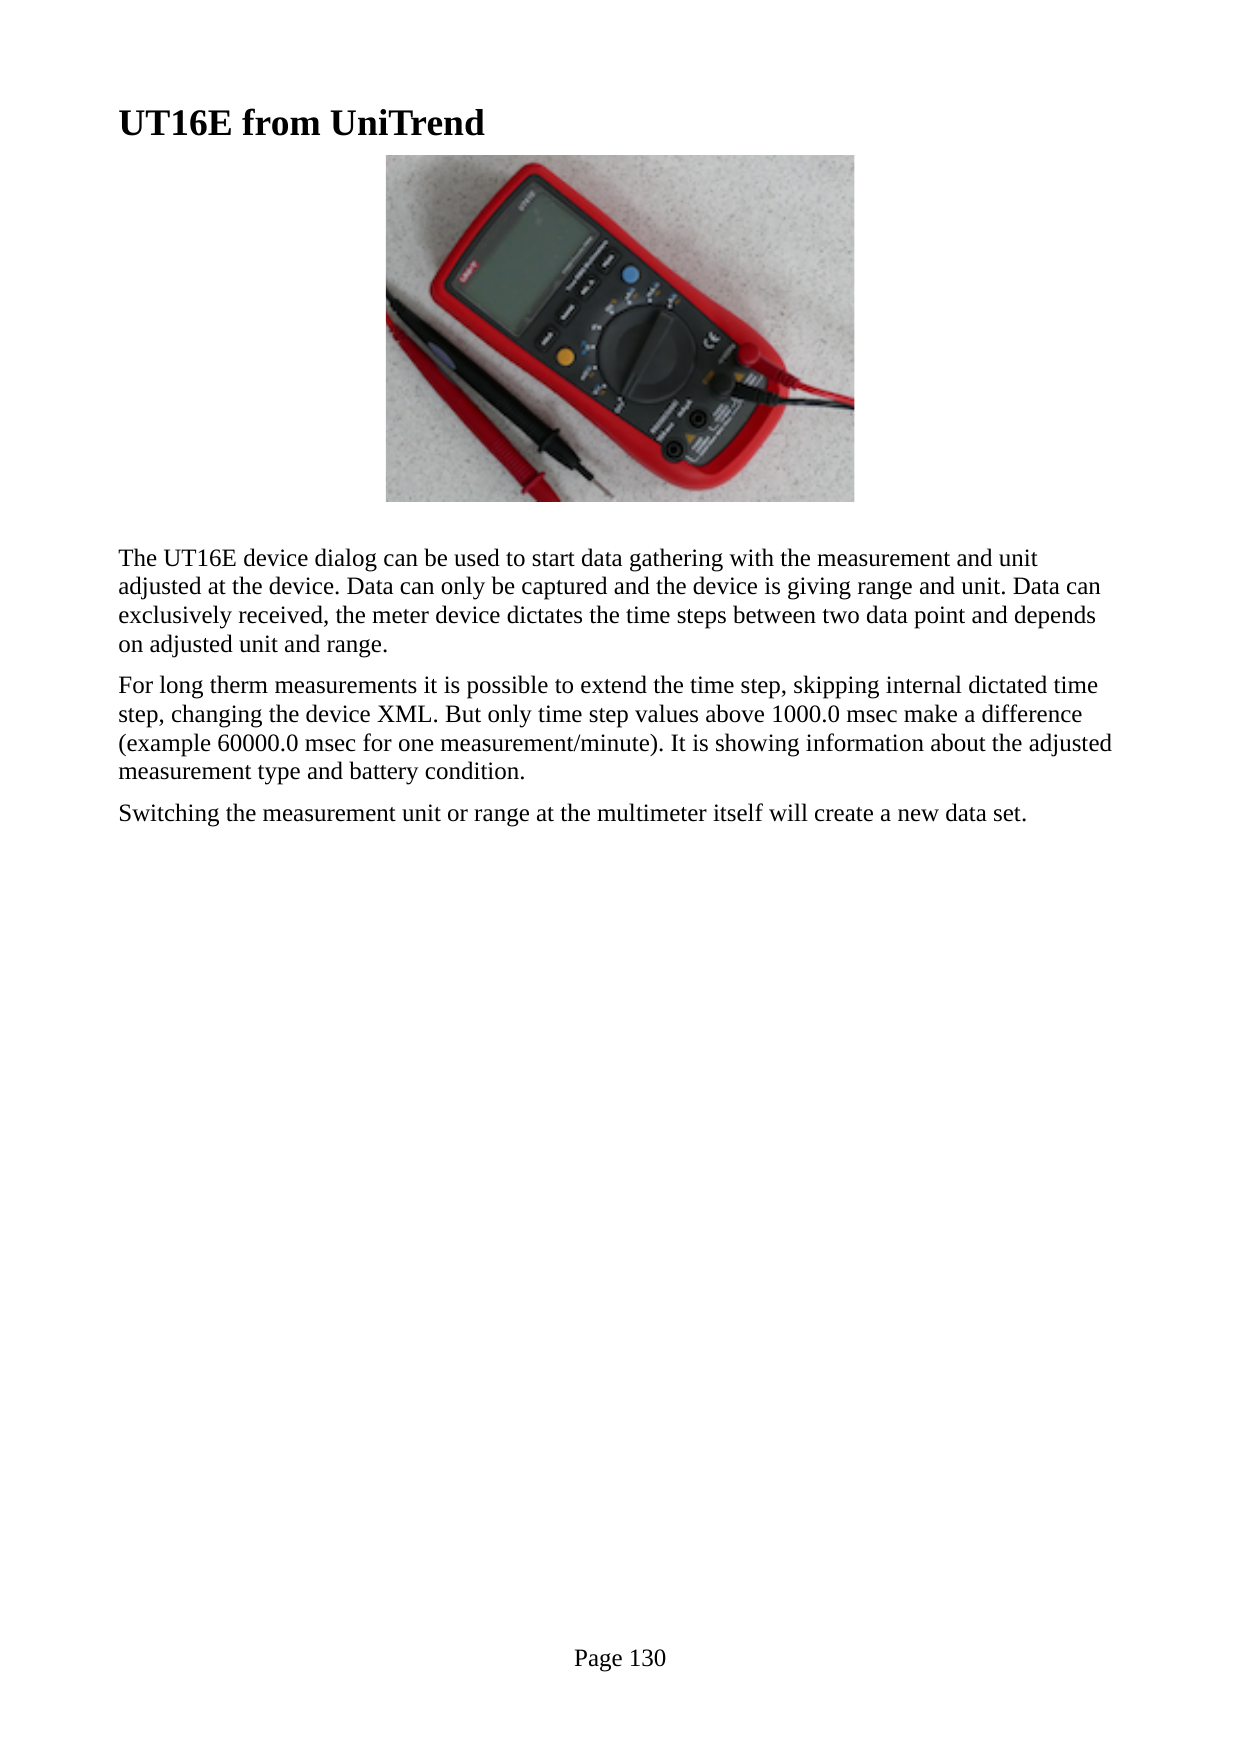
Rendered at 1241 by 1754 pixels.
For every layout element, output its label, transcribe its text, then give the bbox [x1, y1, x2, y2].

text For long therm measurements it is possible to extend the time step, skipping internal dictated time step, changing the device XML. But only time step values above 1000.0 msec make a difference (example 60000.0 msec for one measurement/minute). It is showing information about the adjusted measurement type and battery condition. [118, 670, 1122, 785]
text Switching the measurement unit or range at the multimeter itself will create a new data set. [118, 798, 1122, 826]
text The UT16E device dialog can be used to start data gathering with the measurement and unit adjusted at the device. Data can only be captured and the device is giving range and unit. Data can exclusively received, the meter device dictates the time steps between two data point and depends on adjusted unit and range. [118, 543, 1122, 658]
subtitle UT16E from UniTrend [118, 100, 1122, 143]
